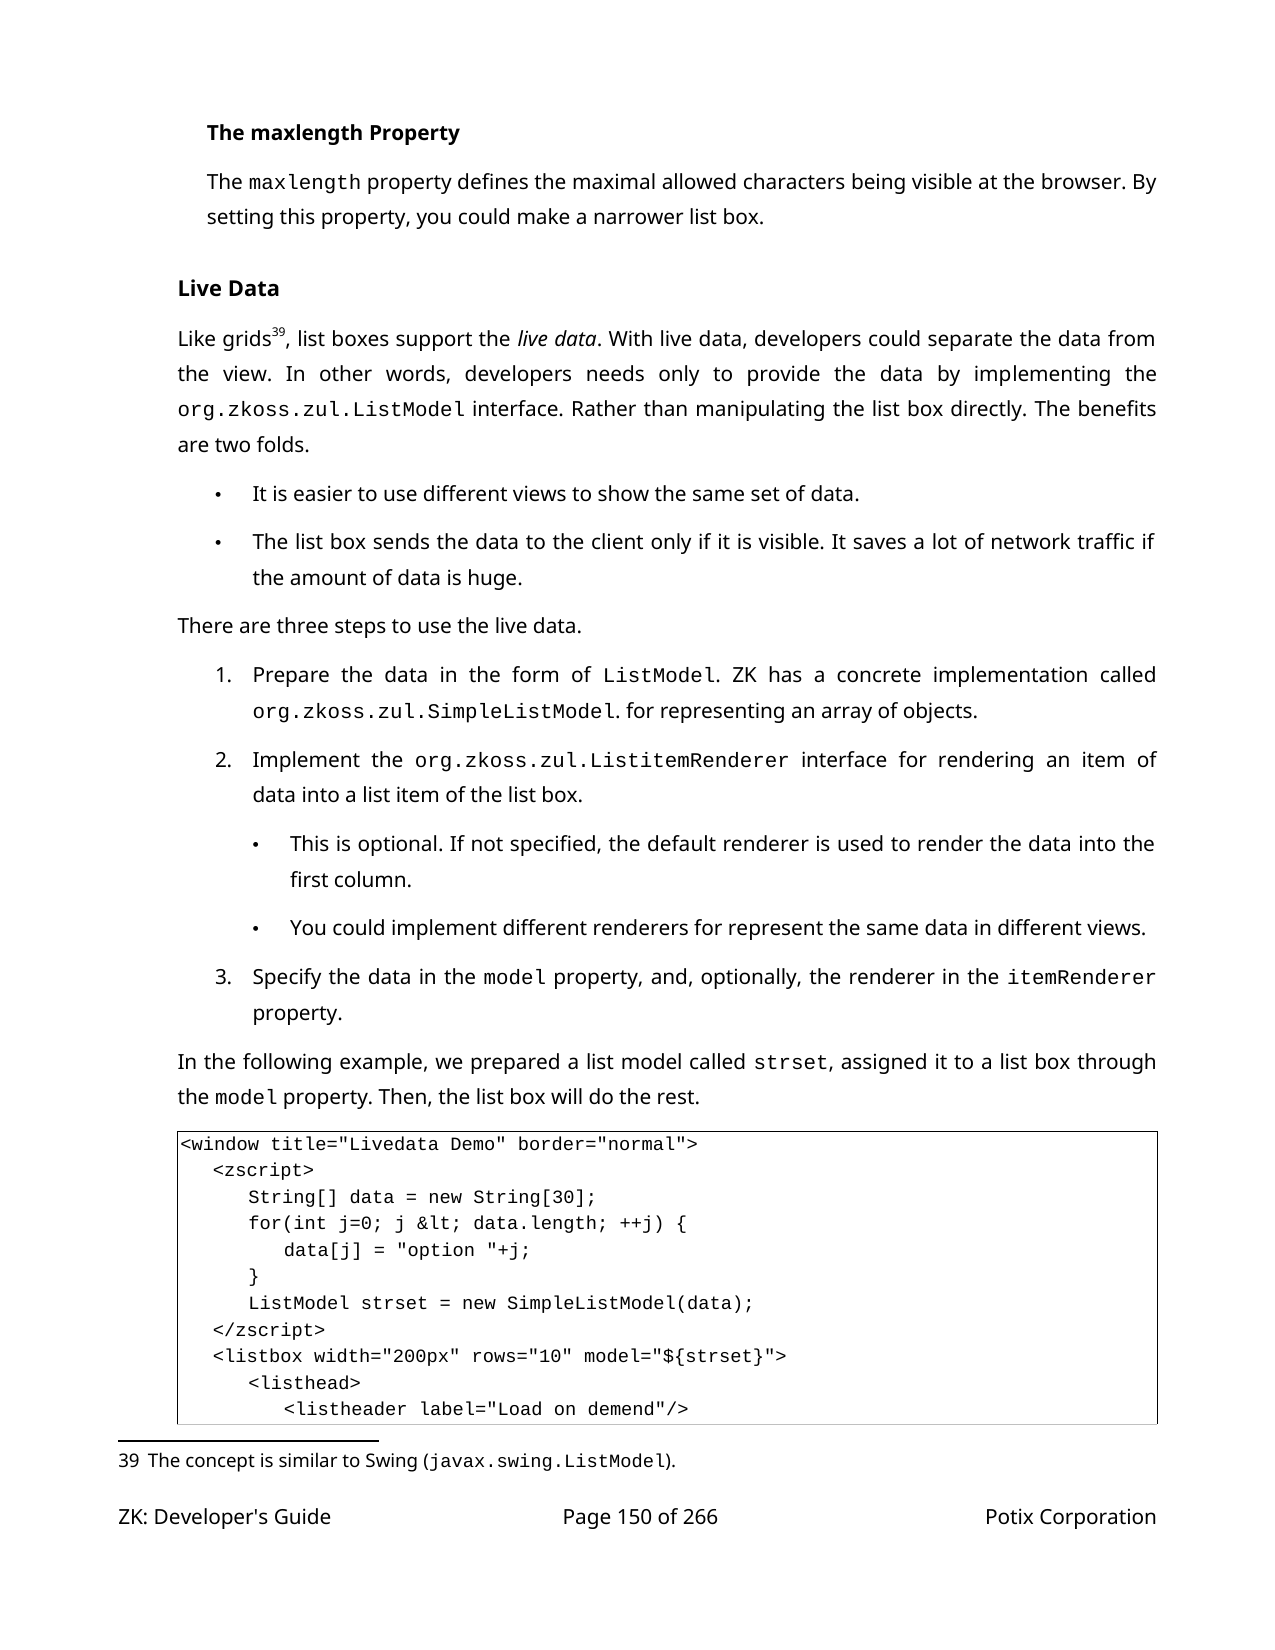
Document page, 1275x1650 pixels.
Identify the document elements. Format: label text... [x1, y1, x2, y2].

list It is easier to use different views to show the same set of data. [215, 479, 1157, 507]
text There are three steps to use the live data. [177, 612, 1157, 640]
list You could implement different renderers for represent the same data in different views. [252, 913, 1157, 942]
list The list box sends the data to the client only if it is visible. It saves a lot of network traffic if the amount of data is huge. [215, 527, 1157, 591]
text The concept is similar to Swing (javax.swing.ListModel). [118, 1447, 1157, 1473]
list Specify the data in the model property, and, optionally, the renderer in the itemRenderer property. [215, 962, 1157, 1026]
text <window title="Livedata Demo" border="normal"> <zscript> String[] data = new String[30]; for(int j=0; j &lt; data.length; ++j) { data[j] = "option "+j; } ListModel strset = new SimpleListModel(data); </zscript> <listbox width="200px" rows="10" model="${strset}"> <listhead> <listheader label="Load on demend"/> [178, 1132, 1157, 1424]
list Prepare the data in the form of ListModel. ZK has a concrete implementation called org.zkoss.zul.SimpleListModel. for representing an array of objects. [215, 660, 1157, 724]
list Implement the org.zkoss.zul.ListitemRenderer interface for rendering an item of data into a list item of the list box. [215, 745, 1157, 809]
subtitle Live Data [177, 273, 1157, 303]
text In the following example, we prepared a list model called strset, assigned it to a list box through the model property. Then, the list box will do the rest. [177, 1047, 1157, 1111]
text Like grids, list boxes support the live data. With live data, developers could separate the data from the view. In other words, developers needs only to provide the data by implementing the org.zkoss.zul.ListModel interface. Rather than manipulating the list box directly. The benefits are two folds. [177, 324, 1157, 458]
subtitle The maxlength Property [207, 118, 1157, 146]
list This is optional. If not specified, the default renderer is used to render the data into the first column. [252, 829, 1157, 893]
text The maxlength property defines the maximal allowed characters being visible at the browser. By setting this property, you could make a narrower list box. [207, 167, 1157, 231]
